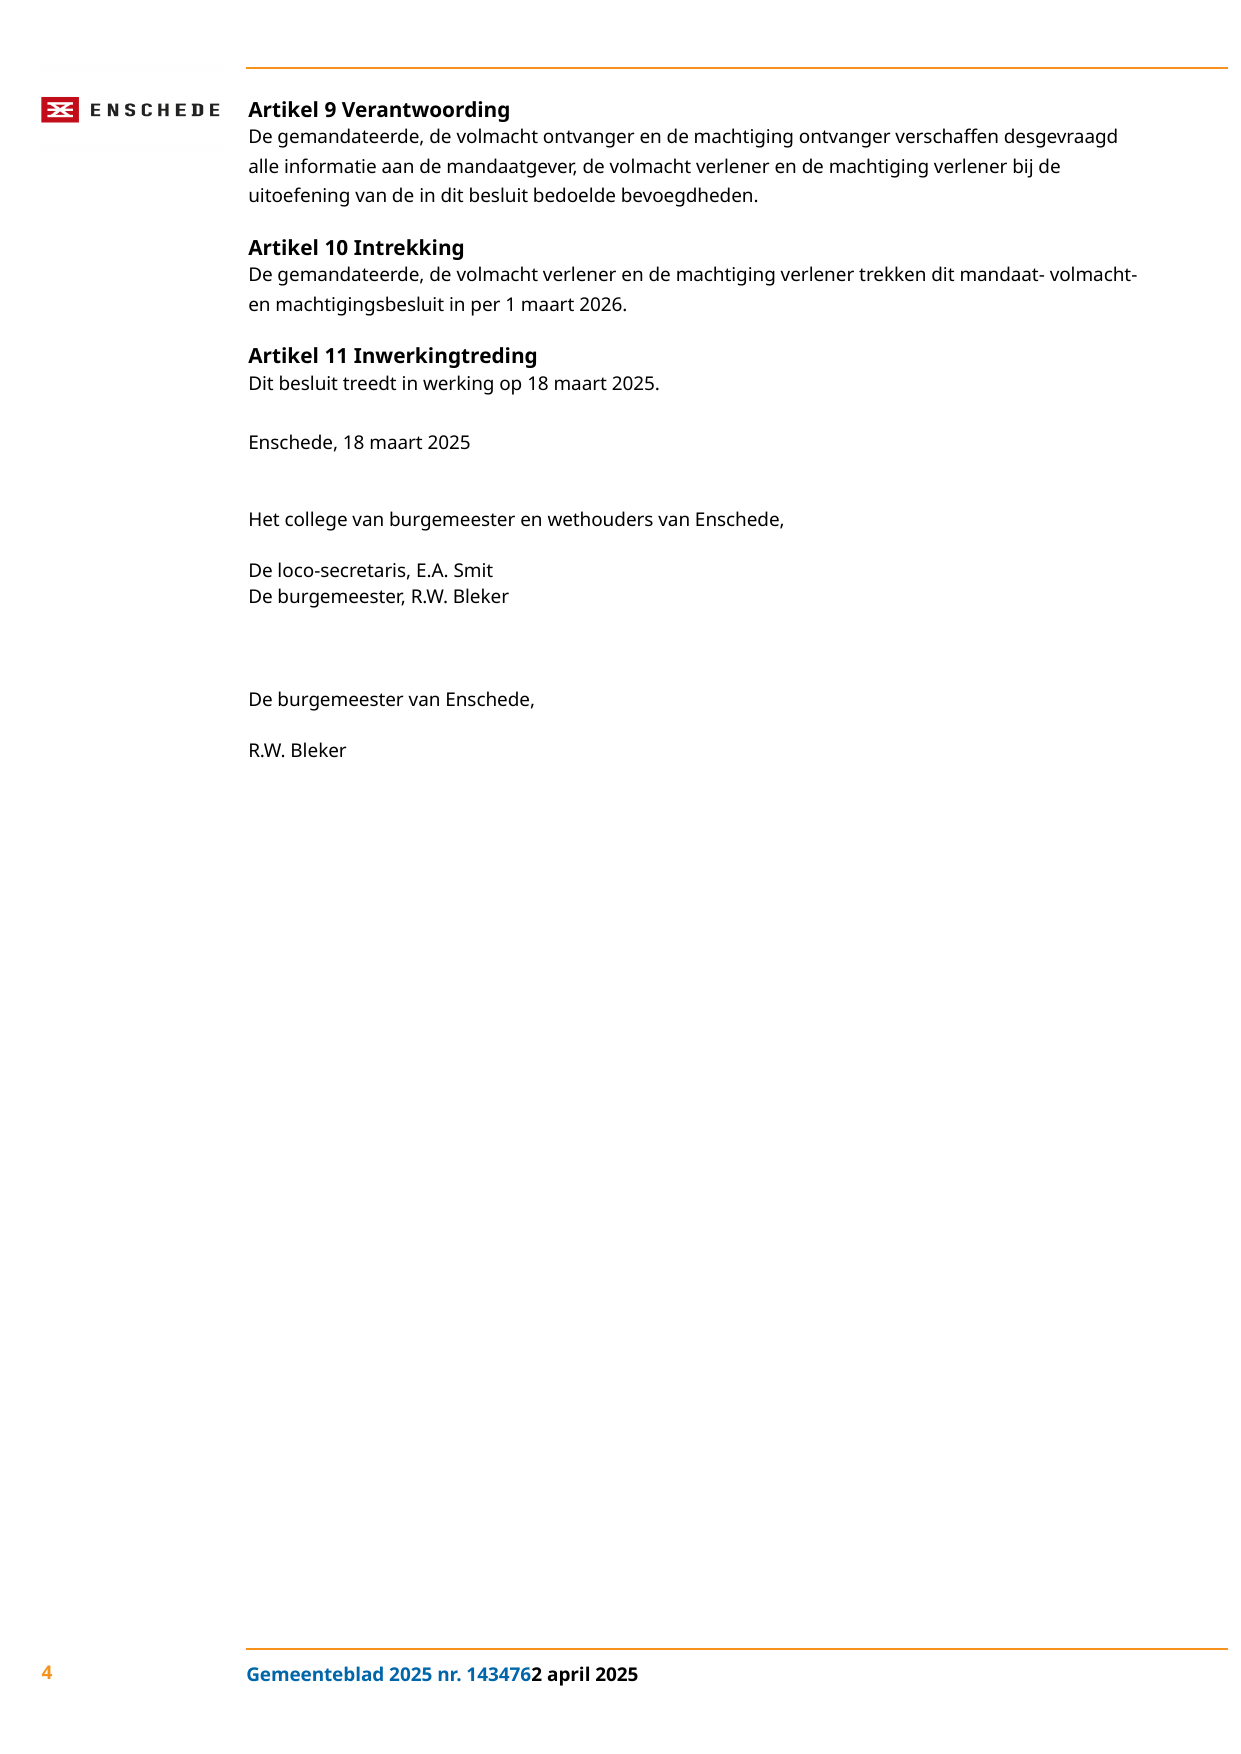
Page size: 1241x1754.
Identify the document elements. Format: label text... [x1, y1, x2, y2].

text De loco-secretaris, E.A. Smit [248, 557, 1152, 583]
text De gemandateerde, de volmacht ontvanger en de machtiging ontvanger verschaffen desgevraagd alle informatie aan de mandaatgever, de volmacht verlener en de machtiging verlener bij de uitoefening van de in dit besluit bedoelde bevoegdheden. [248, 123, 1152, 208]
text De burgemeester, R.W. Bleker [248, 583, 1152, 609]
text Artikel 10 Intrekking [248, 233, 1152, 261]
text R.W. Bleker [248, 738, 1152, 763]
text Artikel 11 Inwerkingtreding [248, 341, 1152, 370]
text Artikel 9 Verantwoording [248, 95, 1152, 123]
text Enschede, 18 maart 2025 [248, 429, 1152, 454]
text De burgemeester van Enschede, [248, 686, 1152, 712]
text Dit besluit treedt in werking op 18 maart 2025. [248, 370, 1152, 395]
text Het college van burgemeester en wethouders van Enschede, [248, 506, 1152, 532]
text De gemandateerde, de volmacht verlener en de machtiging verlener trekken dit mandaat- volmacht- en machtigingsbesluit in per 1 maart 2026. [248, 261, 1152, 317]
picture [41, 47, 231, 172]
